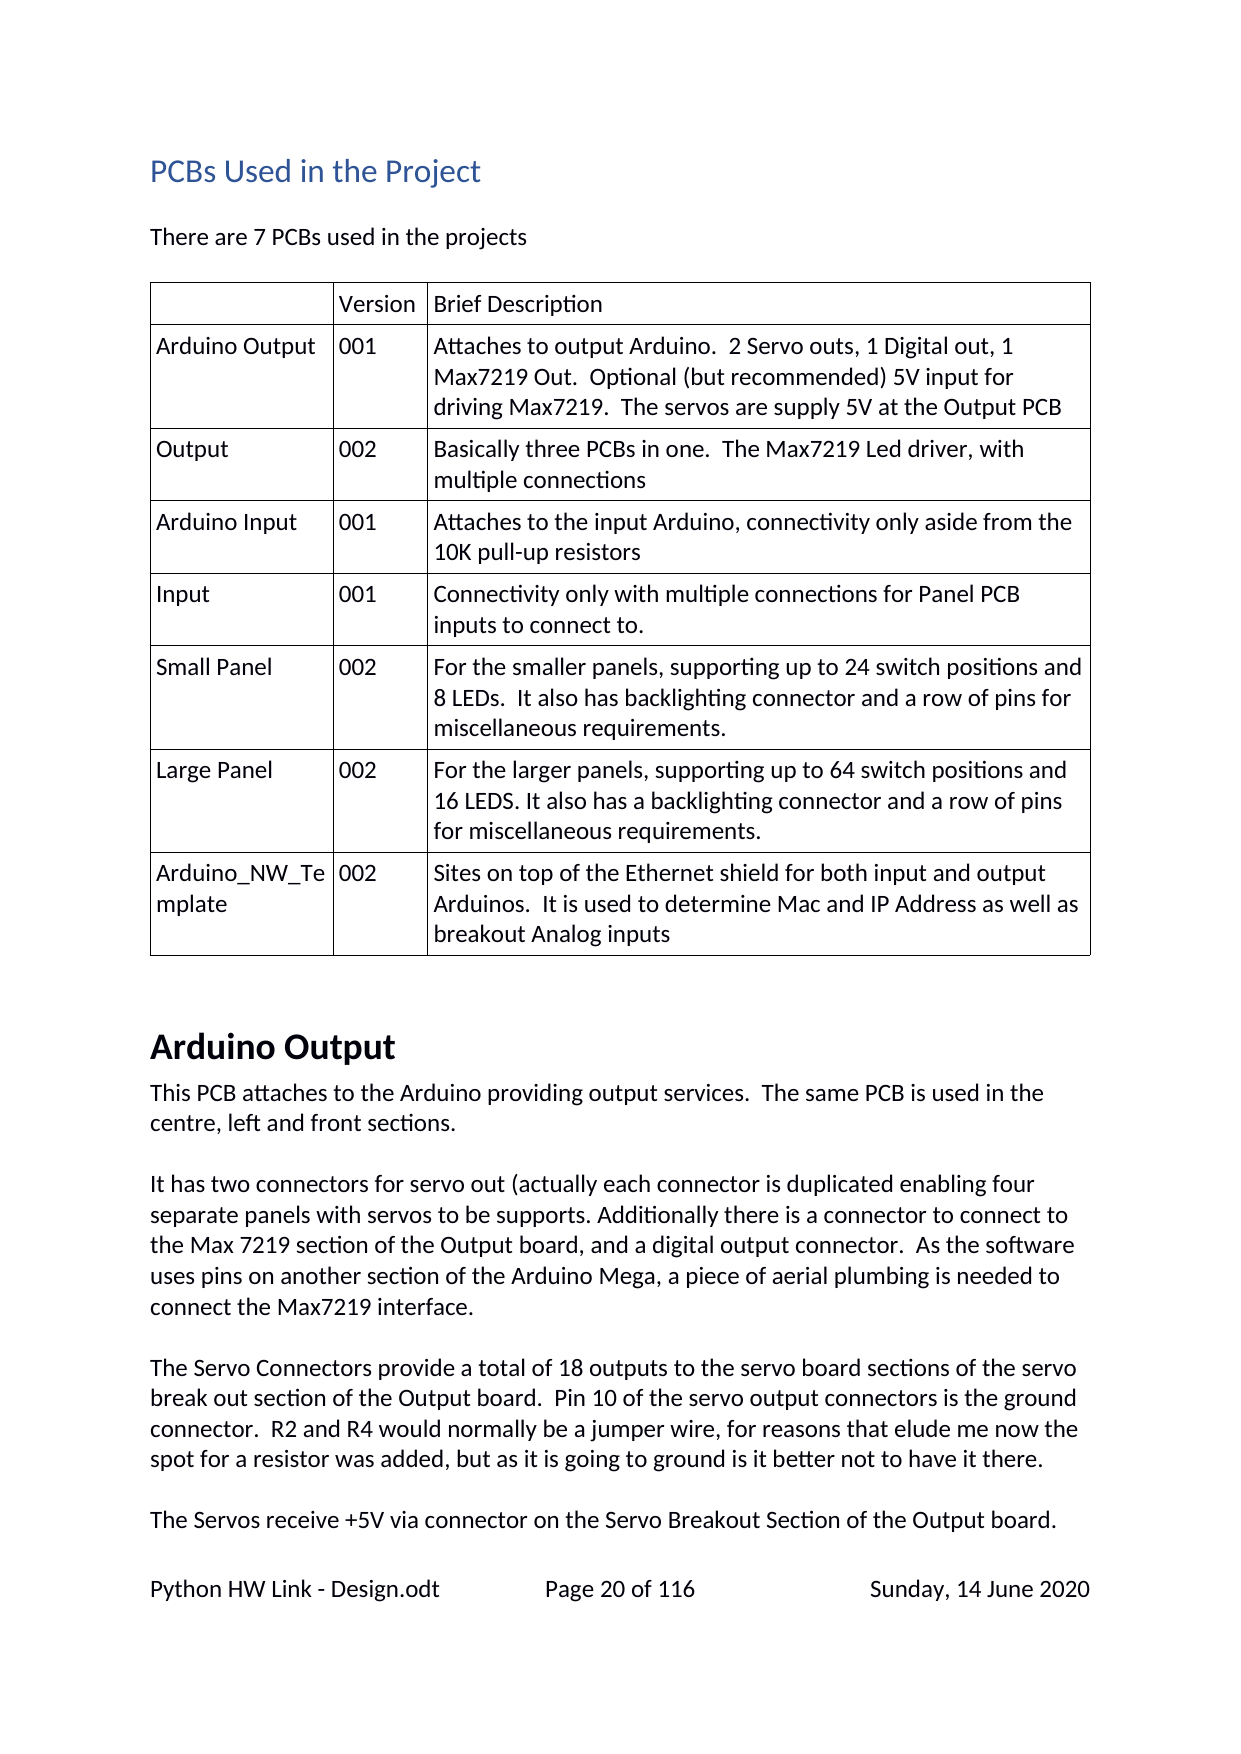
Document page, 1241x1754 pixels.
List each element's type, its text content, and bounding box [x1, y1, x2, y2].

table_cell Sites on top of the Ethernet shield for both input and output Arduinos. It is used to determine Mac and IP Address as well as breakout Analog inputs [428, 853, 1090, 955]
table_cell Attaches to the input Arduino, connectivity only aside from the 10K pull-up resistors [428, 501, 1090, 573]
text It has two connectors for servo out (actually each connector is duplicated enabling four separate panels with servos to be supports. Additionally there is a connector to connect to the Max 7219 section of the Output board, and a digital output connector. As the software uses pins on another section of the Arduino Mega, a piece of aerial plumbing is needed to connect the Max7219 interface. [150, 1168, 1090, 1321]
table_cell 001 [334, 501, 427, 573]
table_cell Arduino Output [151, 325, 333, 427]
text This PCB attaches to the Arduino providing output services. The same PCB is used in the centre, left and front sections. [150, 1077, 1090, 1138]
table_header Version [334, 283, 427, 324]
table_cell For the larger panels, supporting up to 64 switch positions and 16 LEDS. It also has a backlighting connector and a row of pins for miscellaneous requirements. [428, 750, 1090, 852]
table_header [151, 283, 333, 324]
table_cell 001 [334, 325, 427, 427]
table_cell 002 [334, 646, 427, 748]
table_cell 002 [334, 853, 427, 955]
table_cell 002 [334, 429, 427, 500]
text The Servo Connectors provide a total of 18 outputs to the servo board sections of the servo break out section of the Output board. Pin 10 of the servo output connectors is the ground connector. R2 and R4 would normally be a jumper wire, for reasons that elude me now the spot for a resistor was added, but as it is going to ground is it better not to have it there. [150, 1352, 1090, 1474]
table_cell Output [151, 429, 333, 500]
table_cell 002 [334, 750, 427, 852]
table_cell Connectivity only with multiple connections for Panel PCB inputs to connect to. [428, 574, 1090, 645]
table_cell 001 [334, 574, 427, 645]
table_cell Basically three PCBs in one. The Max7219 Led driver, with multiple connections [428, 429, 1090, 500]
table_cell Small Panel [151, 646, 333, 748]
table_header Brief Description [428, 283, 1090, 324]
table_cell Large Panel [151, 750, 333, 852]
table_cell For the smaller panels, supporting up to 24 switch positions and 8 LEDs. It also has backlighting connector and a row of pins for miscellaneous requirements. [428, 646, 1090, 748]
text The Servos receive +5V via connector on the Servo Breakout Section of the Output board. [150, 1504, 1090, 1535]
subtitle PCBs Used in the Project [150, 150, 1090, 191]
subtitle Arduino Output [150, 1023, 1090, 1069]
table_cell Input [151, 574, 333, 645]
table_cell Arduino_NW_Template [151, 853, 333, 955]
text There are 7 PCBs used in the projects [150, 221, 1090, 252]
table_cell Arduino Input [151, 501, 333, 573]
table_cell Attaches to output Arduino. 2 Servo outs, 1 Digital out, 1 Max7219 Out. Optional (but recommended) 5V input for driving Max7219. The servos are supply 5V at the Output PCB [428, 325, 1090, 427]
